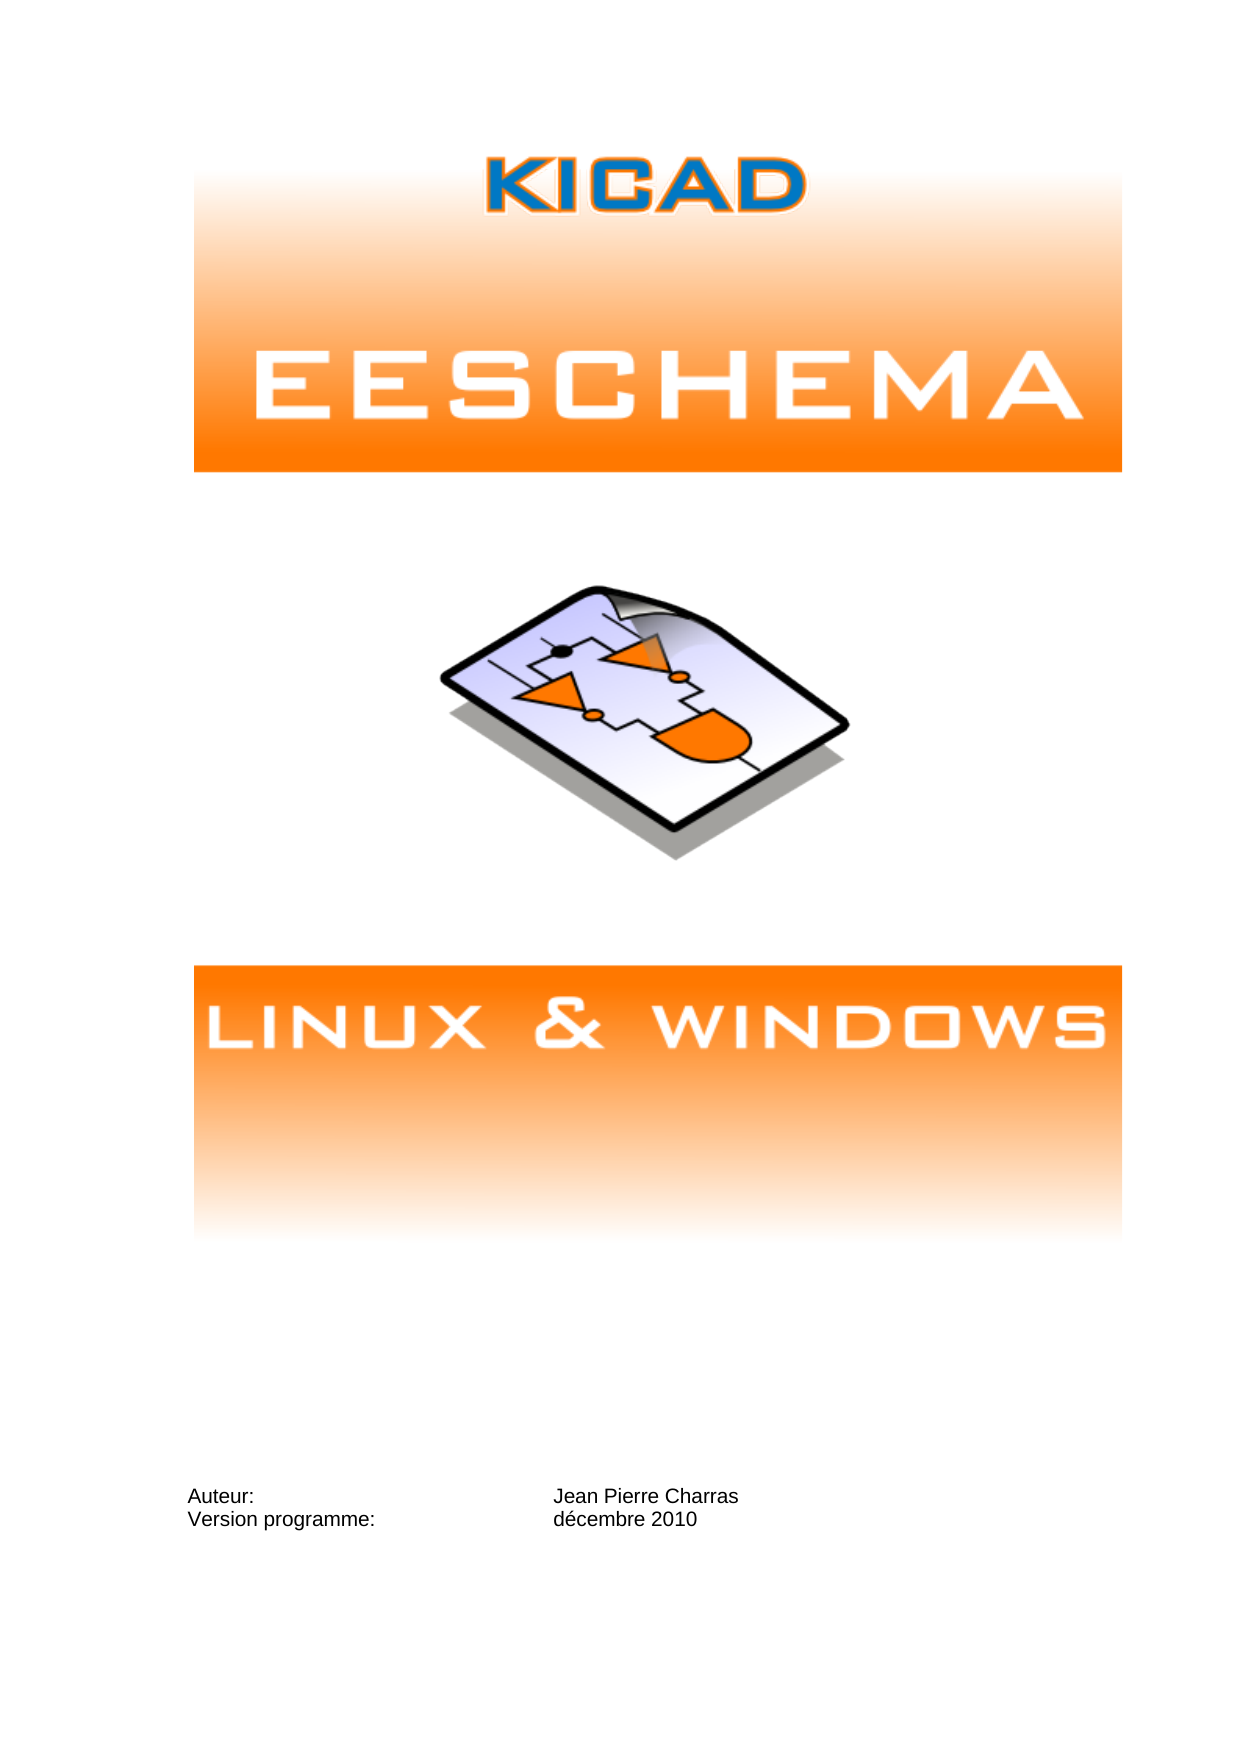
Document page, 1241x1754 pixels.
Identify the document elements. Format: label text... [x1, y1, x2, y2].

text Version programme: décembre 2010 [187, 1508, 1122, 1531]
picture [194, 118, 1123, 1289]
text Auteur: Jean Pierre Charras [187, 1484, 1122, 1508]
